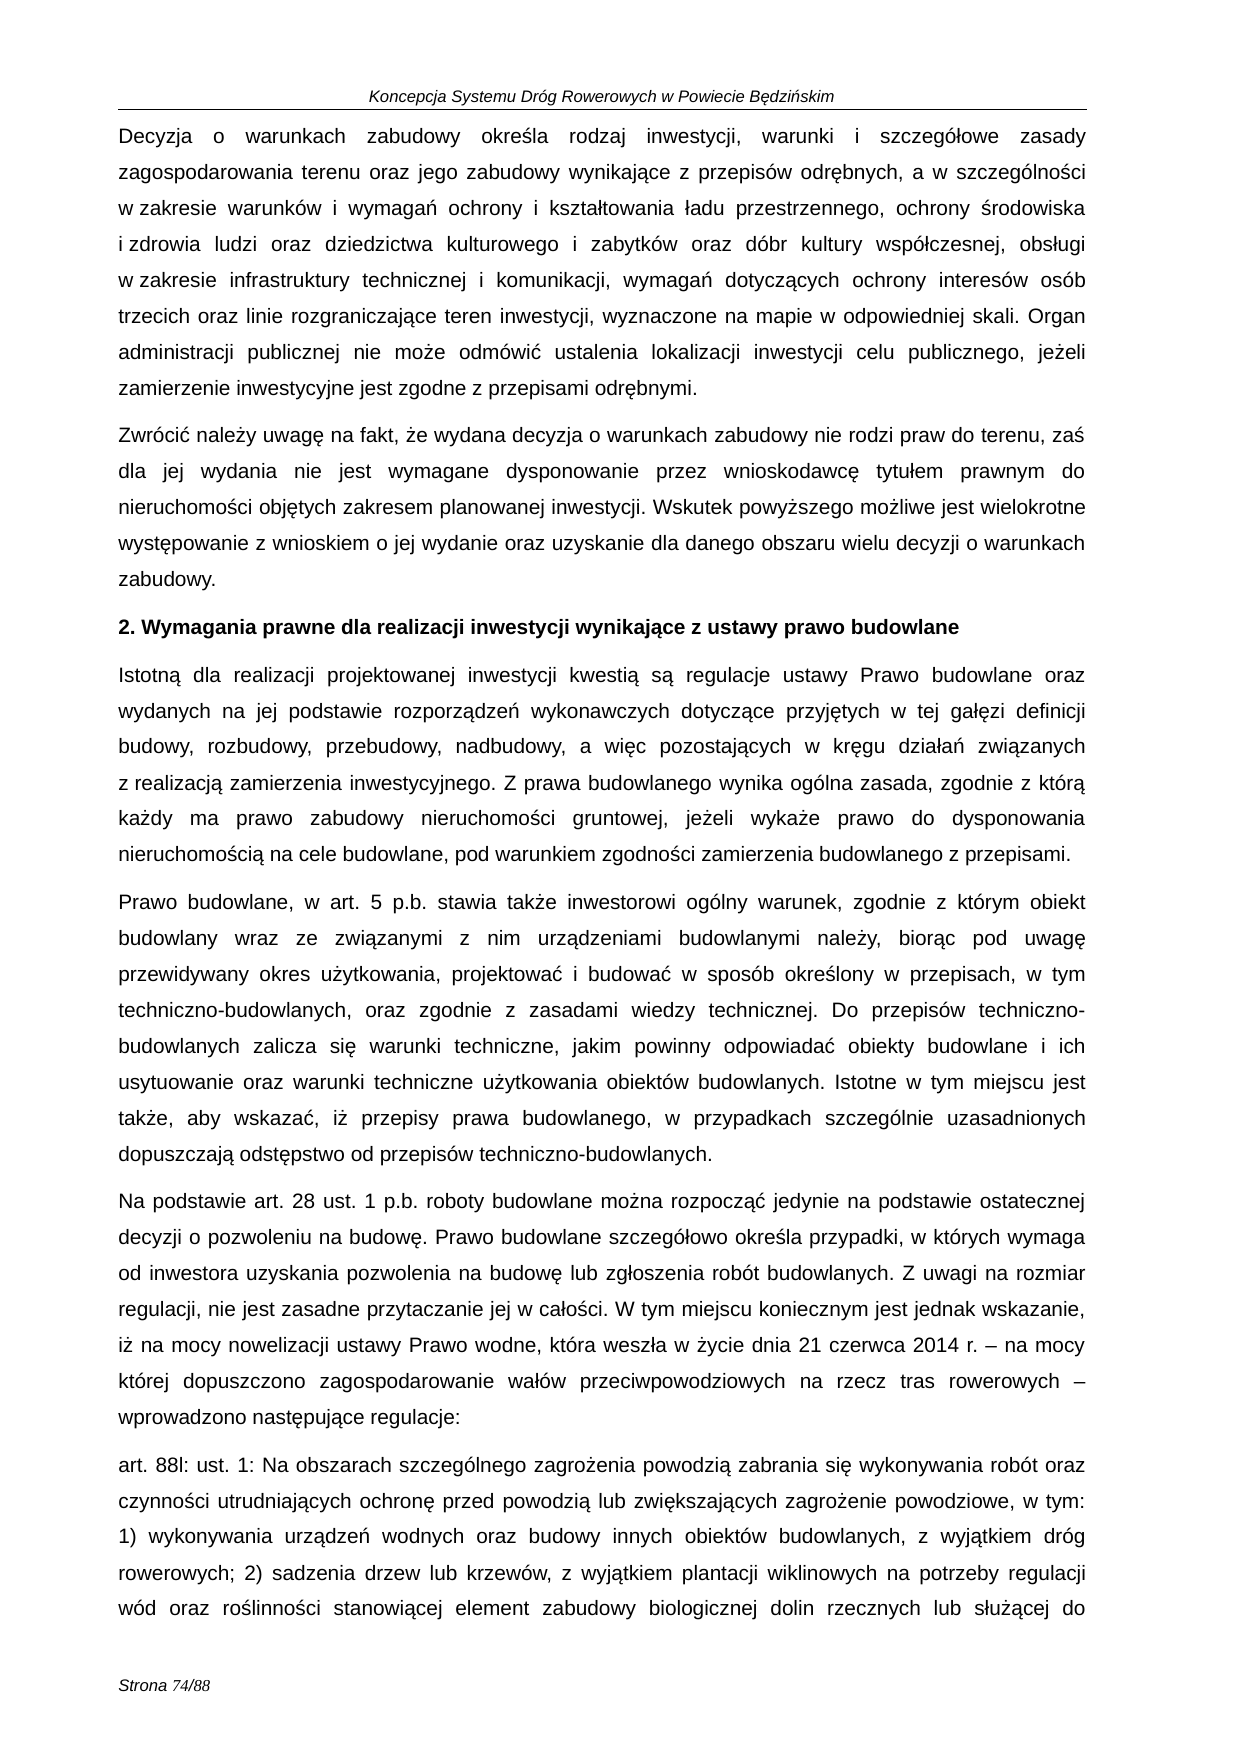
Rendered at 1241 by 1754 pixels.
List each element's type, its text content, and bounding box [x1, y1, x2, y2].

text Istotną dla realizacji projektowanej inwestycji kwestią są regulacje ustawy Prawo budowlane oraz wydanych na jej podstawie rozporządzeń wykonawczych dotyczące przyjętych w tej gałęzi definicji budowy, rozbudowy, przebudowy, nadbudowy, a więc pozostających w kręgu działań związanych z realizacją zamierzenia inwestycyjnego. Z prawa budowlanego wynika ogólna zasada, zgodnie z którą każdy ma prawo zabudowy nieruchomości gruntowej, jeżeli wykaże prawo do dysponowania nieruchomością na cele budowlane, pod warunkiem zgodności zamierzenia budowlanego z przepisami. [118, 662, 1087, 866]
text Zwrócić należy uwagę na fakt, że wydana decyzja o warunkach zabudowy nie rodzi praw do terenu, zaś dla jej wydania nie jest wymagane dysponowanie przez wnioskodawcę tytułem prawnym do nieruchomości objętych zakresem planowanej inwestycji. Wskutek powyższego możliwe jest wielokrotne występowanie z wnioskiem o jej wydanie oraz uzyskanie dla danego obszaru wielu decyzji o warunkach zabudowy. [118, 423, 1087, 591]
text Prawo budowlane, w art. 5 p.b. stawia także inwestorowi ogólny warunek, zgodnie z którym obiekt budowlany wraz ze związanymi z nim urządzeniami budowlanymi należy, biorąc pod uwagę przewidywany okres użytkowania, projektować i budować w sposób określony w przepisach, w tym techniczno-budowlanych, oraz zgodnie z zasadami wiedzy technicznej. Do przepisów techniczno-budowlanych zalicza się warunki techniczne, jakim powinny odpowiadać obiekty budowlane i ich usytuowanie oraz warunki techniczne użytkowania obiektów budowlanych. Istotne w tym miejscu jest także, aby wskazać, iż przepisy prawa budowlanego, w przypadkach szczególnie uzasadnionych dopuszczają odstępstwo od przepisów techniczno-budowlanych. [118, 890, 1087, 1165]
text 2. Wymagania prawne dla realizacji inwestycji wynikające z ustawy prawo budowlane [118, 615, 1087, 639]
text Decyzja o warunkach zabudowy określa rodzaj inwestycji, warunki i szczegółowe zasady zagospodarowania terenu oraz jego zabudowy wynikające z przepisów odrębnych, a w szczególności w zakresie warunków i wymagań ochrony i kształtowania ładu przestrzennego, ochrony środowiska i zdrowia ludzi oraz dziedzictwa kulturowego i zabytków oraz dóbr kultury współczesnej, obsługi w zakresie infrastruktury technicznej i komunikacji, wymagań dotyczących ochrony interesów osób trzecich oraz linie rozgraniczające teren inwestycji, wyznaczone na mapie w odpowiedniej skali. Organ administracji publicznej nie może odmówić ustalenia lokalizacji inwestycji celu publicznego, jeżeli zamierzenie inwestycyjne jest zgodne z przepisami odrębnymi. [118, 124, 1087, 399]
text Na podstawie art. 28 ust. 1 p.b. roboty budowlane można rozpocząć jedynie na podstawie ostatecznej decyzji o pozwoleniu na budowę. Prawo budowlane szczegółowo określa przypadki, w których wymaga od inwestora uzyskania pozwolenia na budowę lub zgłoszenia robót budowlanych. Z uwagi na rozmiar regulacji, nie jest zasadne przytaczanie jej w całości. W tym miejscu koniecznym jest jednak wskazanie, iż na mocy nowelizacji ustawy Prawo wodne, która weszła w życie dnia 21 czerwca 2014 r. – na mocy której dopuszczono zagospodarowanie wałów przeciwpowodziowych na rzecz tras rowerowych – wprowadzono następujące regulacje: [118, 1189, 1087, 1429]
text art. 88l: ust. 1: Na obszarach szczególnego zagrożenia powodzią zabrania się wykonywania robót oraz czynności utrudniających ochronę przed powodzią lub zwiększających zagrożenie powodziowe, w tym: 1) wykonywania urządzeń wodnych oraz budowy innych obiektów budowlanych, z wyjątkiem dróg rowerowych; 2) sadzenia drzew lub krzewów, z wyjątkiem plantacji wiklinowych na potrzeby regulacji wód oraz roślinności stanowiącej element zabudowy biologicznej dolin rzecznych lub służącej do [118, 1452, 1087, 1620]
